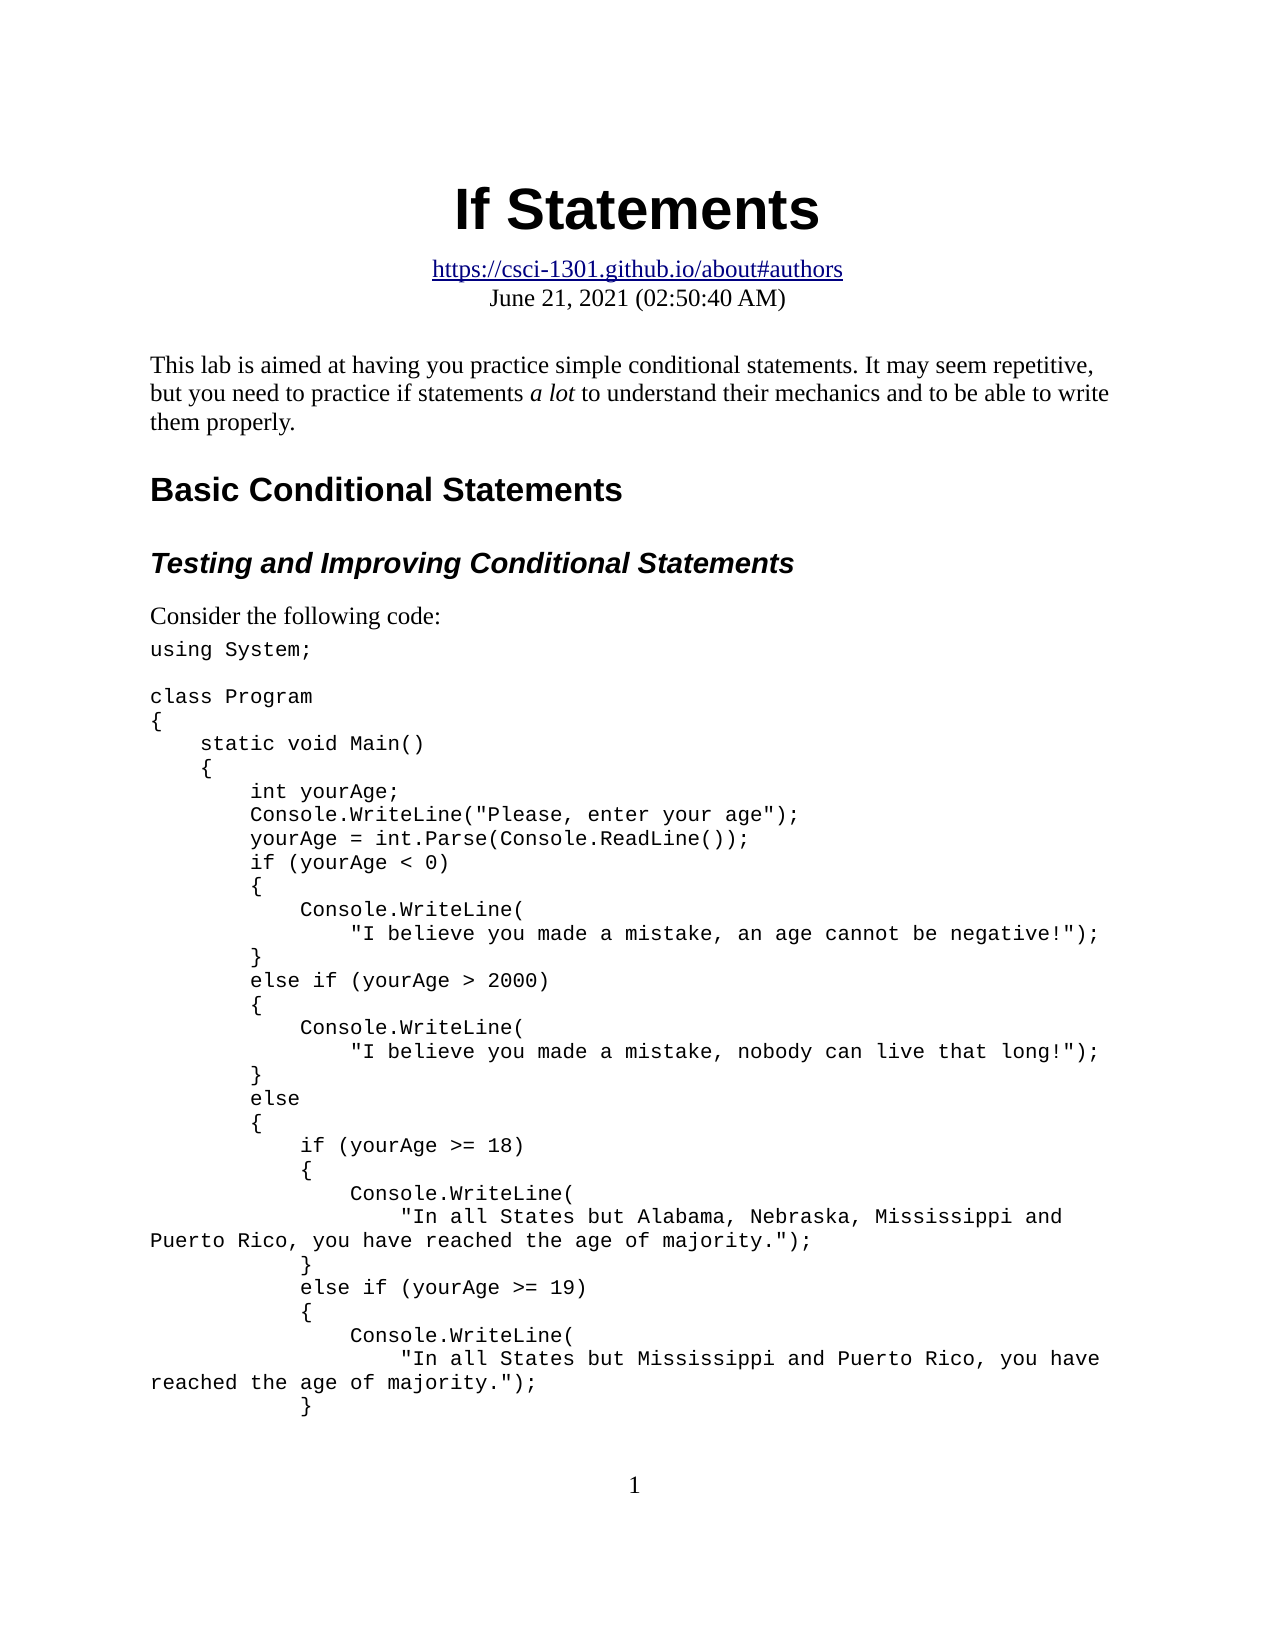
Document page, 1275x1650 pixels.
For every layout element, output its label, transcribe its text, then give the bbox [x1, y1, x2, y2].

subtitle Basic Conditional Statements [150, 470, 1125, 509]
text Console.WriteLine( [150, 1183, 1125, 1206]
text using System; [150, 639, 1125, 662]
text { [150, 1301, 1125, 1324]
text Console.WriteLine( [150, 1324, 1125, 1348]
title If Statements [150, 175, 1125, 242]
text { [150, 1112, 1125, 1135]
text Console.WriteLine("Please, enter your age"); [150, 804, 1125, 828]
text Console.WriteLine( [150, 1017, 1125, 1041]
text { [150, 993, 1125, 1017]
text Consider the following code: [150, 601, 1125, 630]
text } [150, 1064, 1125, 1088]
text yourAge = int.Parse(Console.ReadLine()); [150, 828, 1125, 852]
text if (yourAge >= 18) [150, 1135, 1125, 1159]
text { [150, 875, 1125, 899]
text if (yourAge < 0) [150, 852, 1125, 875]
text else [150, 1088, 1125, 1112]
text { [150, 710, 1125, 733]
text } [150, 1254, 1125, 1277]
text static void Main() [150, 733, 1125, 757]
text "In all States but Mississippi and Puerto Rico, you have reached the age of majority."); [150, 1348, 1125, 1396]
text { [150, 757, 1125, 781]
text "I believe you made a mistake, nobody can live that long!"); [150, 1041, 1125, 1064]
text This lab is aimed at having you practice simple conditional statements. It may seem repetitive, but you need to practice if statements a lot to understand their mechanics and to be able to write them properly. [150, 350, 1125, 436]
text } [150, 1396, 1125, 1419]
subtitle Testing and Improving Conditional Statements [150, 546, 1125, 580]
text int yourAge; [150, 781, 1125, 804]
text "I believe you made a mistake, an age cannot be negative!"); [150, 923, 1125, 946]
text { [150, 1159, 1125, 1183]
text class Program [150, 686, 1125, 710]
text else if (yourAge >= 19) [150, 1277, 1125, 1301]
text Console.WriteLine( [150, 899, 1125, 923]
text else if (yourAge > 2000) [150, 970, 1125, 993]
text } [150, 946, 1125, 970]
text "In all States but Alabama, Nebraska, Mississippi and Puerto Rico, you have reached the age of majority."); [150, 1206, 1125, 1254]
text https://csci-1301.github.io/about#authors [150, 254, 1125, 283]
text June 21, 2021 (02:50:40 AM) [150, 283, 1125, 312]
